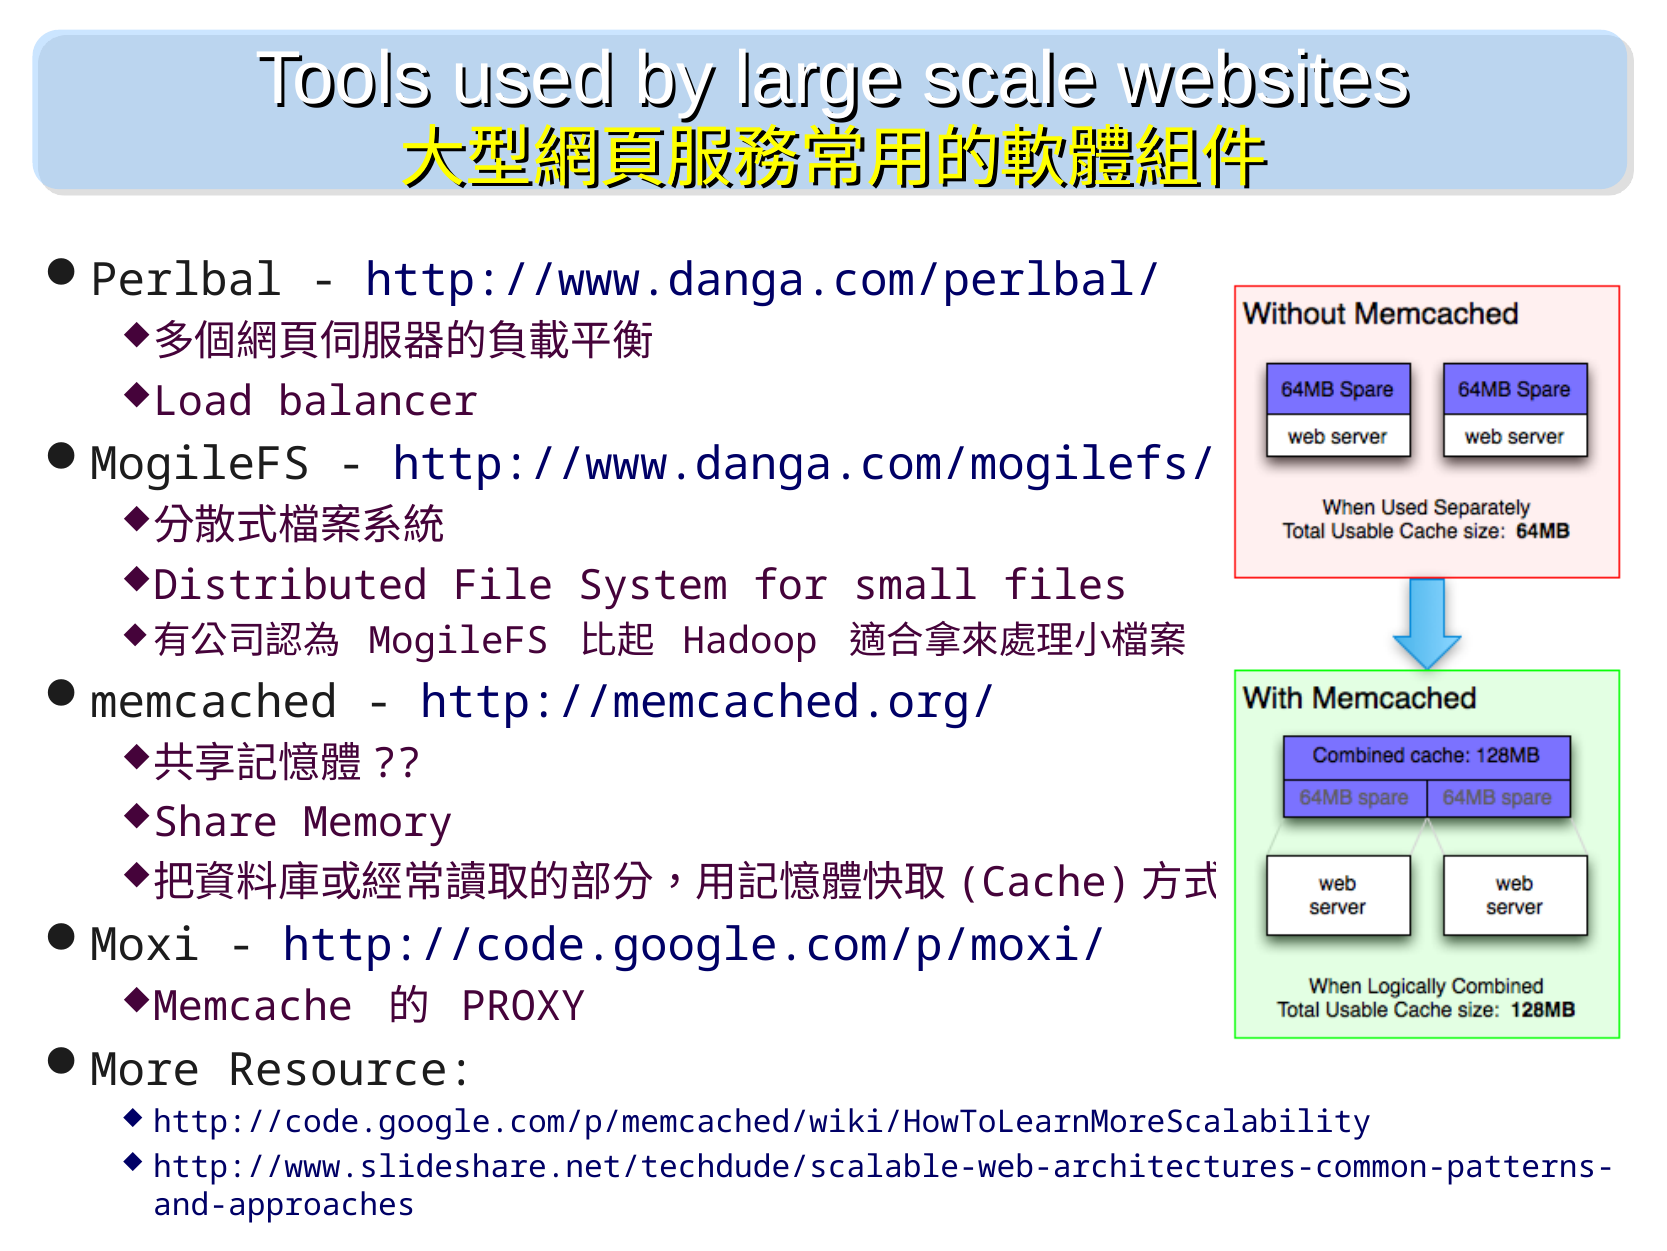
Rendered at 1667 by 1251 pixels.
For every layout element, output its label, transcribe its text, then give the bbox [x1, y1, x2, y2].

title Tools used by large scale websites 大型網頁服務常用的軟體組件 [124, 23, 1542, 203]
picture [1216, 267, 1639, 1056]
text_box [1542, 29, 1628, 190]
text_box [32, 29, 124, 190]
text_box Perlbal - http://www.danga.com/perlbal/ 多個網頁伺服器的負載平衡 Load balancer MogileFS - http://www.danga.com/mogilefs/ 分散式檔案系統 Distributed File System for small files 有公司認為 MogileFS 比起 Hadoop 適合拿來處理小檔案 memcached - http://memcached.org/ 共享記憶體?? Share Memory 把資料庫或經常讀取的部分，用記憶體快取(Cache)方式存放 Moxi - http://code.google.com/p/moxi/ Memcache 的 PROXY More Resource: http://code.google.com/p/memcached/wiki/HowToLearnMoreScalability http://www.slideshare.net/techdude/scalable-web-architectures-common-patterns-and-approaches [29, 242, 1654, 1152]
